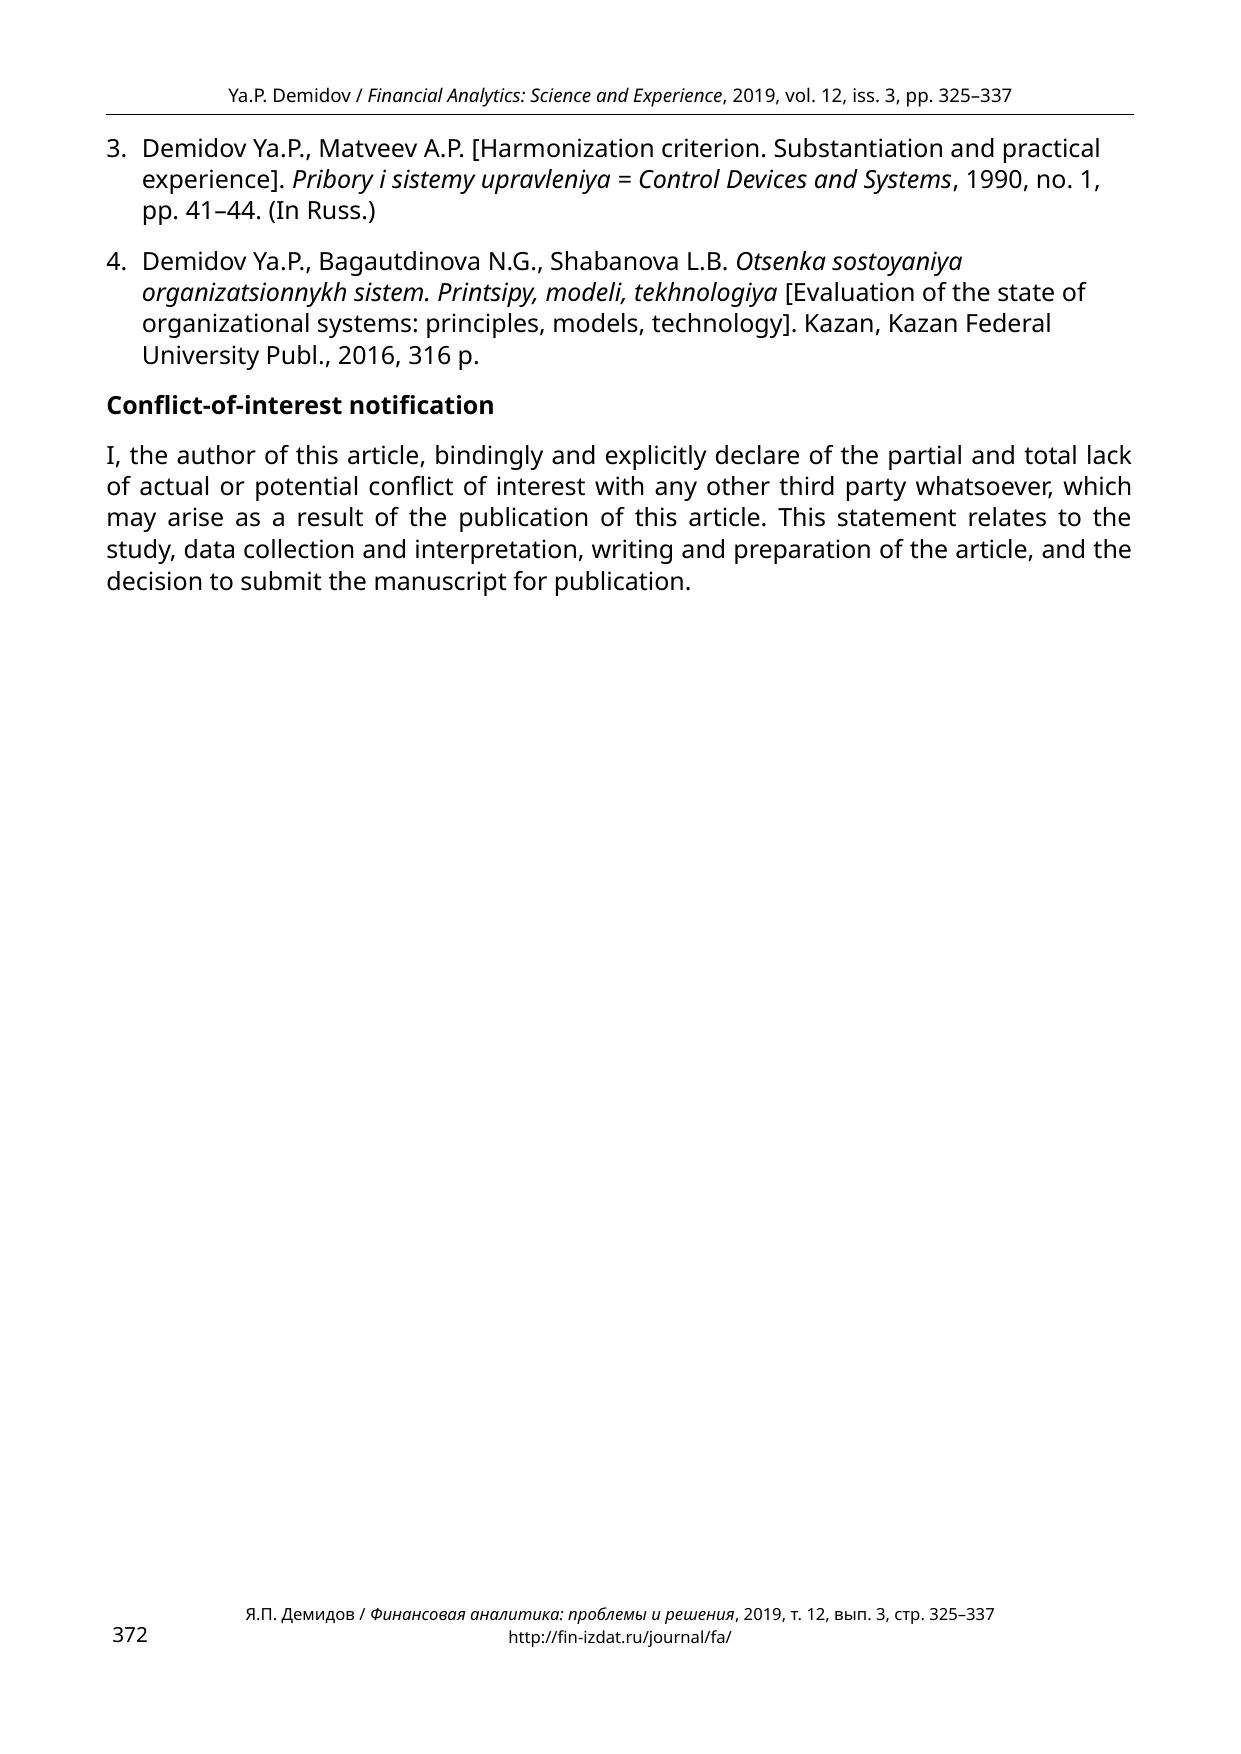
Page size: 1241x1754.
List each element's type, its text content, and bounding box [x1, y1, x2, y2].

list Demidov Ya.P., Bagautdinova N.G., Shabanova L.B. Otsenka sostoyaniya organizatsionnykh sistem. Printsipy, modeli, tekhnologiya [Evaluation of the state of organizational systems: principles, models, technology]. Kazan, Kazan Federal University Publ., 2016, 316 p. [106, 245, 1134, 372]
text I, the author of this article, bindingly and explicitly declare of the partial and total lack of actual or potential conflict of interest with any other third party whatsoever, which may arise as a result of the publication of this article. This statement relates to the study, data collection and interpretation, writing and preparation of the article, and the decision to submit the manuscript for publication. [106, 439, 1134, 598]
list Demidov Ya.P., Matveev A.P. [Harmonization criterion. Substantiation and practical experience]. Pribory i sistemy upravleniya = Control Devices and Systems, 1990, no. 1, pp. 41–44. (In Russ.) [106, 132, 1134, 227]
text Conflict-of-interest notification [106, 389, 1134, 421]
